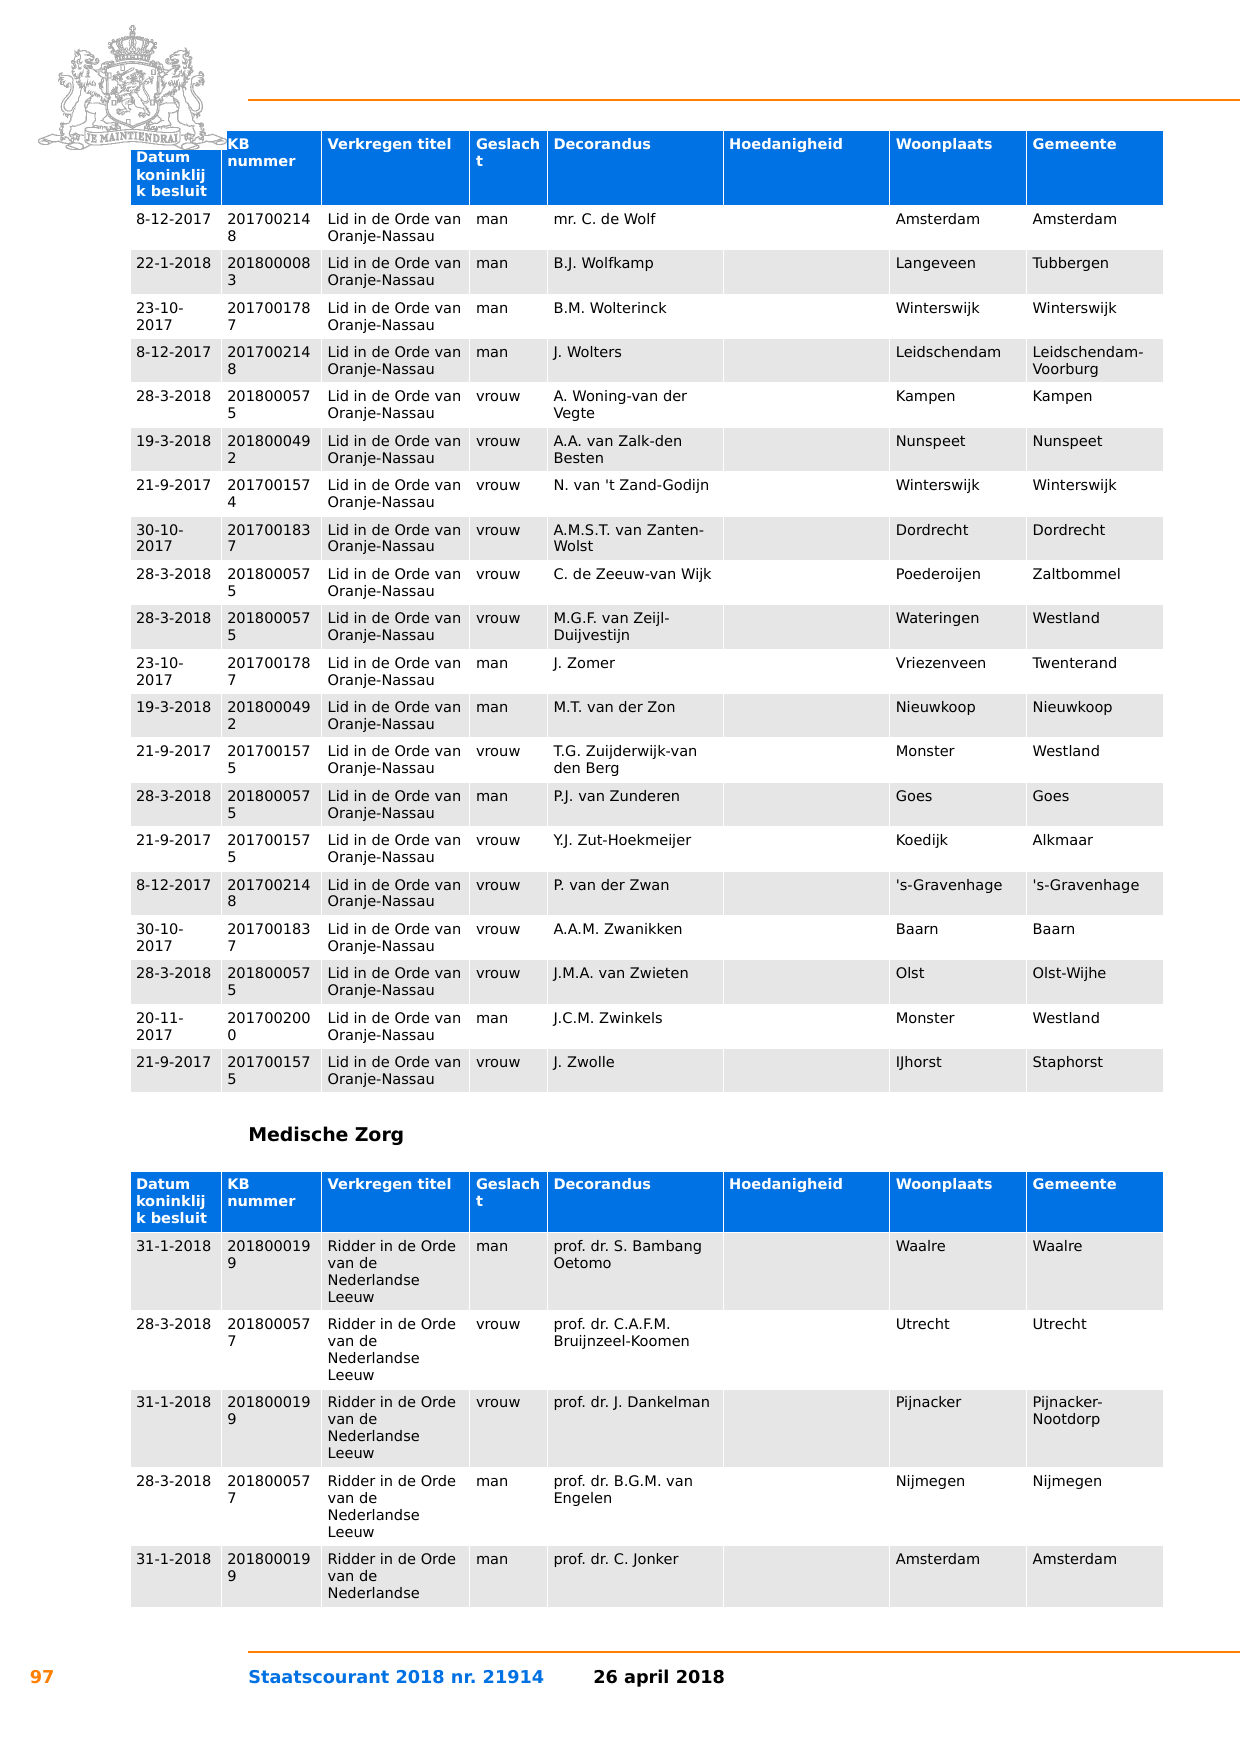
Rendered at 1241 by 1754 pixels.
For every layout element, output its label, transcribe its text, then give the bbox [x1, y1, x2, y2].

table_cell Ridder in de Orde van de Nederlandse Leeuw [322, 1468, 469, 1545]
table_cell Winterswijk [1027, 472, 1163, 516]
table_cell Kampen [1027, 384, 1163, 427]
table_cell man [470, 694, 547, 737]
table_cell Lid in de Orde van Oranje-Nassau [322, 295, 469, 338]
table_cell Lid in de Orde van Oranje-Nassau [322, 472, 469, 516]
table_header Woonplaats [890, 131, 1026, 205]
table_cell Vriezenveen [890, 650, 1026, 693]
table_cell prof. dr. B.G.M. van Engelen [548, 1468, 723, 1545]
table_cell prof. dr. C. Jonker [548, 1546, 723, 1607]
picture [38, 25, 227, 150]
table_cell Y.J. Zut-Hoekmeijer [548, 827, 723, 871]
table_cell 2017002148 [222, 872, 321, 915]
table_cell [724, 384, 889, 427]
table_cell Zaltbommel [1027, 561, 1163, 604]
table_cell 8-12-2017 [131, 206, 221, 249]
table_cell Lid in de Orde van Oranje-Nassau [322, 650, 469, 693]
table_cell 2018000199 [222, 1390, 321, 1467]
table_cell Lid in de Orde van Oranje-Nassau [322, 960, 469, 1004]
table_cell 2017001575 [222, 739, 321, 782]
table_cell man [470, 250, 547, 294]
table_cell 31-1-2018 [131, 1233, 221, 1310]
table_cell T.G. Zuijderwijk-van den Berg [548, 739, 723, 782]
table_cell P.J. van Zunderen [548, 783, 723, 826]
table_header Gemeente [1027, 1172, 1163, 1232]
table_cell 2018000575 [222, 960, 321, 1004]
table_cell Olst-Wijhe [1027, 960, 1163, 1004]
table_cell 2018000577 [222, 1468, 321, 1545]
table_cell 2017001787 [222, 650, 321, 693]
table_cell Olst [890, 960, 1026, 1004]
table_cell Nieuwkoop [890, 694, 1026, 737]
table_cell J.M.A. van Zwieten [548, 960, 723, 1004]
table_cell 30-10-2017 [131, 517, 221, 560]
table_cell Nijmegen [890, 1468, 1026, 1545]
table_cell Amsterdam [890, 206, 1026, 249]
table_cell Lid in de Orde van Oranje-Nassau [322, 250, 469, 294]
table_header Datum koninklijk besluit [131, 150, 221, 205]
table_cell Lid in de Orde van Oranje-Nassau [322, 339, 469, 382]
table_cell Koedijk [890, 827, 1026, 871]
table_cell Twenterand [1027, 650, 1163, 693]
table_cell 2018000492 [222, 428, 321, 471]
table_cell 2017002000 [222, 1005, 321, 1048]
table_cell Ridder in de Orde van de Nederlandse Leeuw [322, 1390, 469, 1467]
table_cell Lid in de Orde van Oranje-Nassau [322, 517, 469, 560]
table_cell 2017001574 [222, 472, 321, 516]
table_cell A.A. van Zalk-den Besten [548, 428, 723, 471]
table_cell Lid in de Orde van Oranje-Nassau [322, 827, 469, 871]
table_cell 23-10-2017 [131, 650, 221, 693]
table_cell Langeveen [890, 250, 1026, 294]
table_cell Baarn [890, 916, 1026, 959]
table_cell J. Zomer [548, 650, 723, 693]
table_cell 28-3-2018 [131, 1468, 221, 1545]
table_cell Wateringen [890, 605, 1026, 649]
table_cell N. van 't Zand-Godijn [548, 472, 723, 516]
table_header Geslacht [470, 1172, 547, 1232]
table_cell Leidschendam-Voorburg [1027, 339, 1163, 382]
table_cell [724, 1311, 889, 1388]
table_cell Baarn [1027, 916, 1163, 959]
table_cell Ridder in de Orde van de Nederlandse Leeuw [322, 1233, 469, 1310]
table_cell 2018000575 [222, 605, 321, 649]
table_cell 2018000199 [222, 1233, 321, 1310]
table_cell Lid in de Orde van Oranje-Nassau [322, 561, 469, 604]
table_header Hoedanigheid [724, 1172, 889, 1232]
table_cell 2018000575 [222, 783, 321, 826]
table_cell [724, 827, 889, 871]
table_cell Staphorst [1027, 1049, 1163, 1092]
table_cell 28-3-2018 [131, 384, 221, 427]
table_cell vrouw [470, 960, 547, 1004]
table_cell Lid in de Orde van Oranje-Nassau [322, 206, 469, 249]
table_cell vrouw [470, 384, 547, 427]
table_cell [724, 694, 889, 737]
table_cell Nijmegen [1027, 1468, 1163, 1545]
table_cell [724, 561, 889, 604]
table_cell 31-1-2018 [131, 1390, 221, 1467]
table_cell J. Zwolle [548, 1049, 723, 1092]
table_cell [724, 650, 889, 693]
table_cell Westland [1027, 739, 1163, 782]
table_cell Lid in de Orde van Oranje-Nassau [322, 916, 469, 959]
table_cell 's-Gravenhage [890, 872, 1026, 915]
table_cell Waalre [1027, 1233, 1163, 1310]
table_cell [724, 916, 889, 959]
table_cell [724, 295, 889, 338]
table_cell [724, 339, 889, 382]
table_cell B.M. Wolterinck [548, 295, 723, 338]
table_cell Dordrecht [1027, 517, 1163, 560]
table_cell [724, 872, 889, 915]
table_cell vrouw [470, 1049, 547, 1092]
table_cell [724, 1390, 889, 1467]
table_cell 2018000199 [222, 1546, 321, 1607]
table_cell man [470, 1546, 547, 1607]
table_cell [724, 1005, 889, 1048]
table_cell Lid in de Orde van Oranje-Nassau [322, 1005, 469, 1048]
table_cell man [470, 1468, 547, 1545]
table_cell 2017002148 [222, 206, 321, 249]
table_cell B.J. Wolfkamp [548, 250, 723, 294]
table_cell Westland [1027, 605, 1163, 649]
table_cell Nunspeet [890, 428, 1026, 471]
table_cell Lid in de Orde van Oranje-Nassau [322, 605, 469, 649]
table_cell 31-1-2018 [131, 1546, 221, 1607]
table_cell 2018000575 [222, 384, 321, 427]
table_cell Kampen [890, 384, 1026, 427]
table_cell IJhorst [890, 1049, 1026, 1092]
table_header Hoedanigheid [724, 131, 889, 205]
table_cell Dordrecht [890, 517, 1026, 560]
table_cell Leidschendam [890, 339, 1026, 382]
table_cell 2017001575 [222, 827, 321, 871]
table_cell M.T. van der Zon [548, 694, 723, 737]
table_cell 2017001787 [222, 295, 321, 338]
table_cell vrouw [470, 472, 547, 516]
table_cell Lid in de Orde van Oranje-Nassau [322, 428, 469, 471]
table_cell Utrecht [1027, 1311, 1163, 1388]
table_cell 21-9-2017 [131, 472, 221, 516]
table_cell 's-Gravenhage [1027, 872, 1163, 915]
table_cell Westland [1027, 1005, 1163, 1048]
table_header Verkregen titel [322, 1172, 469, 1232]
table_header Verkregen titel [322, 131, 469, 205]
table_cell vrouw [470, 605, 547, 649]
table_cell 2018000575 [222, 561, 321, 604]
table_cell M.G.F. van Zeijl-Duijvestijn [548, 605, 723, 649]
table_cell [724, 472, 889, 516]
table_cell 20-11-2017 [131, 1005, 221, 1048]
table_cell vrouw [470, 561, 547, 604]
table_cell 21-9-2017 [131, 1049, 221, 1092]
table_cell Alkmaar [1027, 827, 1163, 871]
table_header Woonplaats [890, 1172, 1026, 1232]
table_cell vrouw [470, 739, 547, 782]
table_cell Poederoijen [890, 561, 1026, 604]
table_header Datum koninklijk besluit [131, 1172, 221, 1232]
table_cell Amsterdam [1027, 206, 1163, 249]
table_cell 21-9-2017 [131, 739, 221, 782]
table_header Geslacht [470, 131, 547, 205]
table_cell [724, 250, 889, 294]
table_cell [724, 428, 889, 471]
table_header KB nummer [222, 131, 321, 205]
table_cell Pijnacker-Nootdorp [1027, 1390, 1163, 1467]
table_cell 19-3-2018 [131, 694, 221, 737]
table_cell Goes [890, 783, 1026, 826]
table_cell 2017001837 [222, 916, 321, 959]
table_cell Utrecht [890, 1311, 1026, 1388]
table_cell Amsterdam [1027, 1546, 1163, 1607]
table_cell [724, 517, 889, 560]
table_cell man [470, 1233, 547, 1310]
table_cell 19-3-2018 [131, 428, 221, 471]
table_cell vrouw [470, 428, 547, 471]
table_cell Tubbergen [1027, 250, 1163, 294]
table_cell Lid in de Orde van Oranje-Nassau [322, 739, 469, 782]
table_cell 28-3-2018 [131, 783, 221, 826]
table_cell A.A.M. Zwanikken [548, 916, 723, 959]
table_cell [724, 1233, 889, 1310]
subtitle Medische Zorg [248, 1123, 1163, 1146]
table_cell vrouw [470, 916, 547, 959]
table_cell [724, 206, 889, 249]
table_cell J.C.M. Zwinkels [548, 1005, 723, 1048]
table_cell [724, 1049, 889, 1092]
table_header Decorandus [548, 131, 723, 205]
table_cell Monster [890, 1005, 1026, 1048]
table_cell [724, 739, 889, 782]
table_cell J. Wolters [548, 339, 723, 382]
table_cell C. de Zeeuw-van Wijk [548, 561, 723, 604]
table_cell Amsterdam [890, 1546, 1026, 1607]
table_header KB nummer [222, 1172, 321, 1232]
table_cell vrouw [470, 827, 547, 871]
table_cell man [470, 295, 547, 338]
table_cell vrouw [470, 1311, 547, 1388]
table_cell vrouw [470, 517, 547, 560]
table_cell Winterswijk [890, 295, 1026, 338]
table_cell 28-3-2018 [131, 605, 221, 649]
table_cell 28-3-2018 [131, 1311, 221, 1388]
table_cell Winterswijk [1027, 295, 1163, 338]
table_cell mr. C. de Wolf [548, 206, 723, 249]
table_cell 2018000492 [222, 694, 321, 737]
table_cell Ridder in de Orde van de Nederlandse [322, 1546, 469, 1607]
table_cell [724, 605, 889, 649]
table_cell Winterswijk [890, 472, 1026, 516]
table_cell Monster [890, 739, 1026, 782]
table_header Decorandus [548, 1172, 723, 1232]
table_cell 30-10-2017 [131, 916, 221, 959]
table_header Gemeente [1027, 131, 1163, 205]
table_cell Ridder in de Orde van de Nederlandse Leeuw [322, 1311, 469, 1388]
table_cell Waalre [890, 1233, 1026, 1310]
table_cell P. van der Zwan [548, 872, 723, 915]
table_cell A.M.S.T. van Zanten-Wolst [548, 517, 723, 560]
table_cell prof. dr. C.A.F.M. Bruijnzeel-Koomen [548, 1311, 723, 1388]
table_cell [724, 1546, 889, 1607]
table_cell 28-3-2018 [131, 960, 221, 1004]
table_cell 21-9-2017 [131, 827, 221, 871]
table_cell 2017001837 [222, 517, 321, 560]
table_cell [724, 960, 889, 1004]
table_cell Lid in de Orde van Oranje-Nassau [322, 783, 469, 826]
table_cell Lid in de Orde van Oranje-Nassau [322, 1049, 469, 1092]
table_cell prof. dr. J. Dankelman [548, 1390, 723, 1467]
table_cell Nieuwkoop [1027, 694, 1163, 737]
table_cell A. Woning-van der Vegte [548, 384, 723, 427]
table_cell 28-3-2018 [131, 561, 221, 604]
table_cell Lid in de Orde van Oranje-Nassau [322, 384, 469, 427]
table_cell 2018000083 [222, 250, 321, 294]
table_cell 22-1-2018 [131, 250, 221, 294]
table_cell [724, 783, 889, 826]
table_cell Pijnacker [890, 1390, 1026, 1467]
table_cell [724, 1468, 889, 1545]
table_cell 8-12-2017 [131, 339, 221, 382]
table_cell man [470, 339, 547, 382]
table_cell man [470, 1005, 547, 1048]
table_cell Nunspeet [1027, 428, 1163, 471]
table_cell 8-12-2017 [131, 872, 221, 915]
table_cell vrouw [470, 872, 547, 915]
table_cell 2018000577 [222, 1311, 321, 1388]
table_cell 2017002148 [222, 339, 321, 382]
table_cell vrouw [470, 1390, 547, 1467]
table_cell prof. dr. S. Bambang Oetomo [548, 1233, 723, 1310]
table_cell 23-10-2017 [131, 295, 221, 338]
table_cell Lid in de Orde van Oranje-Nassau [322, 872, 469, 915]
table_cell man [470, 206, 547, 249]
table_cell man [470, 650, 547, 693]
table_cell Goes [1027, 783, 1163, 826]
table_cell man [470, 783, 547, 826]
table_cell 2017001575 [222, 1049, 321, 1092]
table_cell Lid in de Orde van Oranje-Nassau [322, 694, 469, 737]
